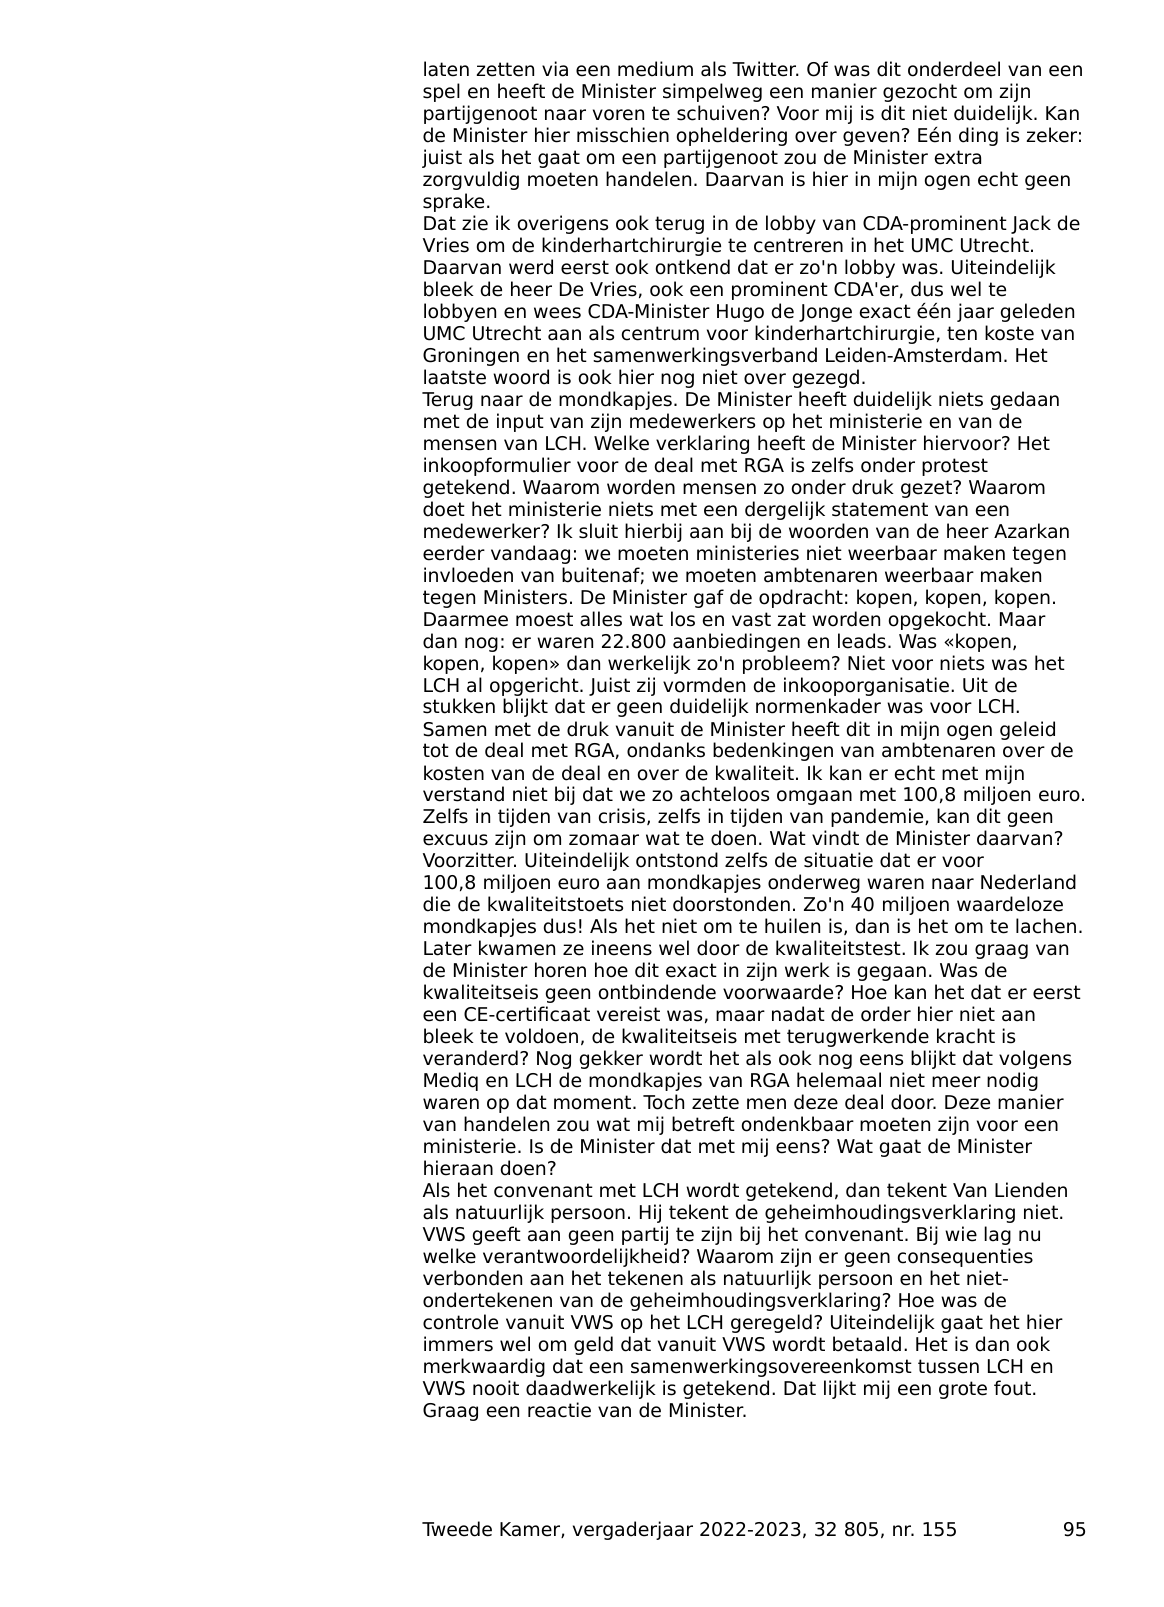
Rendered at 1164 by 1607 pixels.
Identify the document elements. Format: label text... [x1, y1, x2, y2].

text Dat zie ik overigens ook terug in de lobby van CDA-prominent Jack de Vries om de kinderhartchirurgie te centreren in het UMC Utrecht. Daarvan werd eerst ook ontkend dat er zo'n lobby was. Uiteindelijk bleek de heer De Vries, ook een prominent CDA'er, dus wel te lobbyen en wees CDA-Minister Hugo de Jonge exact één jaar geleden UMC Utrecht aan als centrum voor kinderhartchirurgie, ten koste van Groningen en het samenwerkingsverband Leiden-Amsterdam. Het laatste woord is ook hier nog niet over gezegd. [422, 213, 1087, 389]
text Voorzitter. Uiteindelijk ontstond zelfs de situatie dat er voor 100,8 miljoen euro aan mondkapjes onderweg waren naar Nederland die de kwaliteitstoets niet doorstonden. Zo'n 40 miljoen waardeloze mondkapjes dus! Als het niet om te huilen is, dan is het om te lachen. Later kwamen ze ineens wel door de kwaliteitstest. Ik zou graag van de Minister horen hoe dit exact in zijn werk is gegaan. Was de kwaliteitseis geen ontbindende voorwaarde? Hoe kan het dat er eerst een CE-certificaat vereist was, maar nadat de order hier niet aan bleek te voldoen, de kwaliteitseis met terugwerkende kracht is veranderd? Nog gekker wordt het als ook nog eens blijkt dat volgens Mediq en LCH de mondkapjes van RGA helemaal niet meer nodig waren op dat moment. Toch zette men deze deal door. Deze manier van handelen zou wat mij betreft ondenkbaar moeten zijn voor een ministerie. Is de Minister dat met mij eens? Wat gaat de Minister hieraan doen? [422, 850, 1087, 1180]
text Als het convenant met LCH wordt getekend, dan tekent Van Lienden als natuurlijk persoon. Hij tekent de geheimhoudingsverklaring niet. VWS geeft aan geen partij te zijn bij het convenant. Bij wie lag nu welke verantwoordelijkheid? Waarom zijn er geen consequenties verbonden aan het tekenen als natuurlijk persoon en het niet-ondertekenen van de geheimhoudingsverklaring? Hoe was de controle vanuit VWS op het LCH geregeld? Uiteindelijk gaat het hier immers wel om geld dat vanuit VWS wordt betaald. Het is dan ook merkwaardig dat een samenwerkingsovereenkomst tussen LCH en VWS nooit daadwerkelijk is getekend. Dat lijkt mij een grote fout. Graag een reactie van de Minister. [422, 1180, 1087, 1422]
text Terug naar de mondkapjes. De Minister heeft duidelijk niets gedaan met de input van zijn medewerkers op het ministerie en van de mensen van LCH. Welke verklaring heeft de Minister hiervoor? Het inkoopformulier voor de deal met RGA is zelfs onder protest getekend. Waarom worden mensen zo onder druk gezet? Waarom doet het ministerie niets met een dergelijk statement van een medewerker? Ik sluit hierbij aan bij de woorden van de heer Azarkan eerder vandaag: we moeten ministeries niet weerbaar maken tegen invloeden van buitenaf; we moeten ambtenaren weerbaar maken tegen Ministers. De Minister gaf de opdracht: kopen, kopen, kopen. Daarmee moest alles wat los en vast zat worden opgekocht. Maar dan nog: er waren 22.800 aanbiedingen en leads. Was «kopen, kopen, kopen» dan werkelijk zo'n probleem? Niet voor niets was het LCH al opgericht. Juist zij vormden de inkooporganisatie. Uit de stukken blijkt dat er geen duidelijk normenkader was voor LCH. Samen met de druk vanuit de Minister heeft dit in mijn ogen geleid tot de deal met RGA, ondanks bedenkingen van ambtenaren over de kosten van de deal en over de kwaliteit. Ik kan er echt met mijn verstand niet bij dat we zo achteloos omgaan met 100,8 miljoen euro. Zelfs in tijden van crisis, zelfs in tijden van pandemie, kan dit geen excuus zijn om zomaar wat te doen. Wat vindt de Minister daarvan? [422, 389, 1087, 850]
text laten zetten via een medium als Twitter. Of was dit onderdeel van een spel en heeft de Minister simpelweg een manier gezocht om zijn partijgenoot naar voren te schuiven? Voor mij is dit niet duidelijk. Kan de Minister hier misschien opheldering over geven? Eén ding is zeker: juist als het gaat om een partijgenoot zou de Minister extra zorgvuldig moeten handelen. Daarvan is hier in mijn ogen echt geen sprake. [422, 59, 1087, 213]
